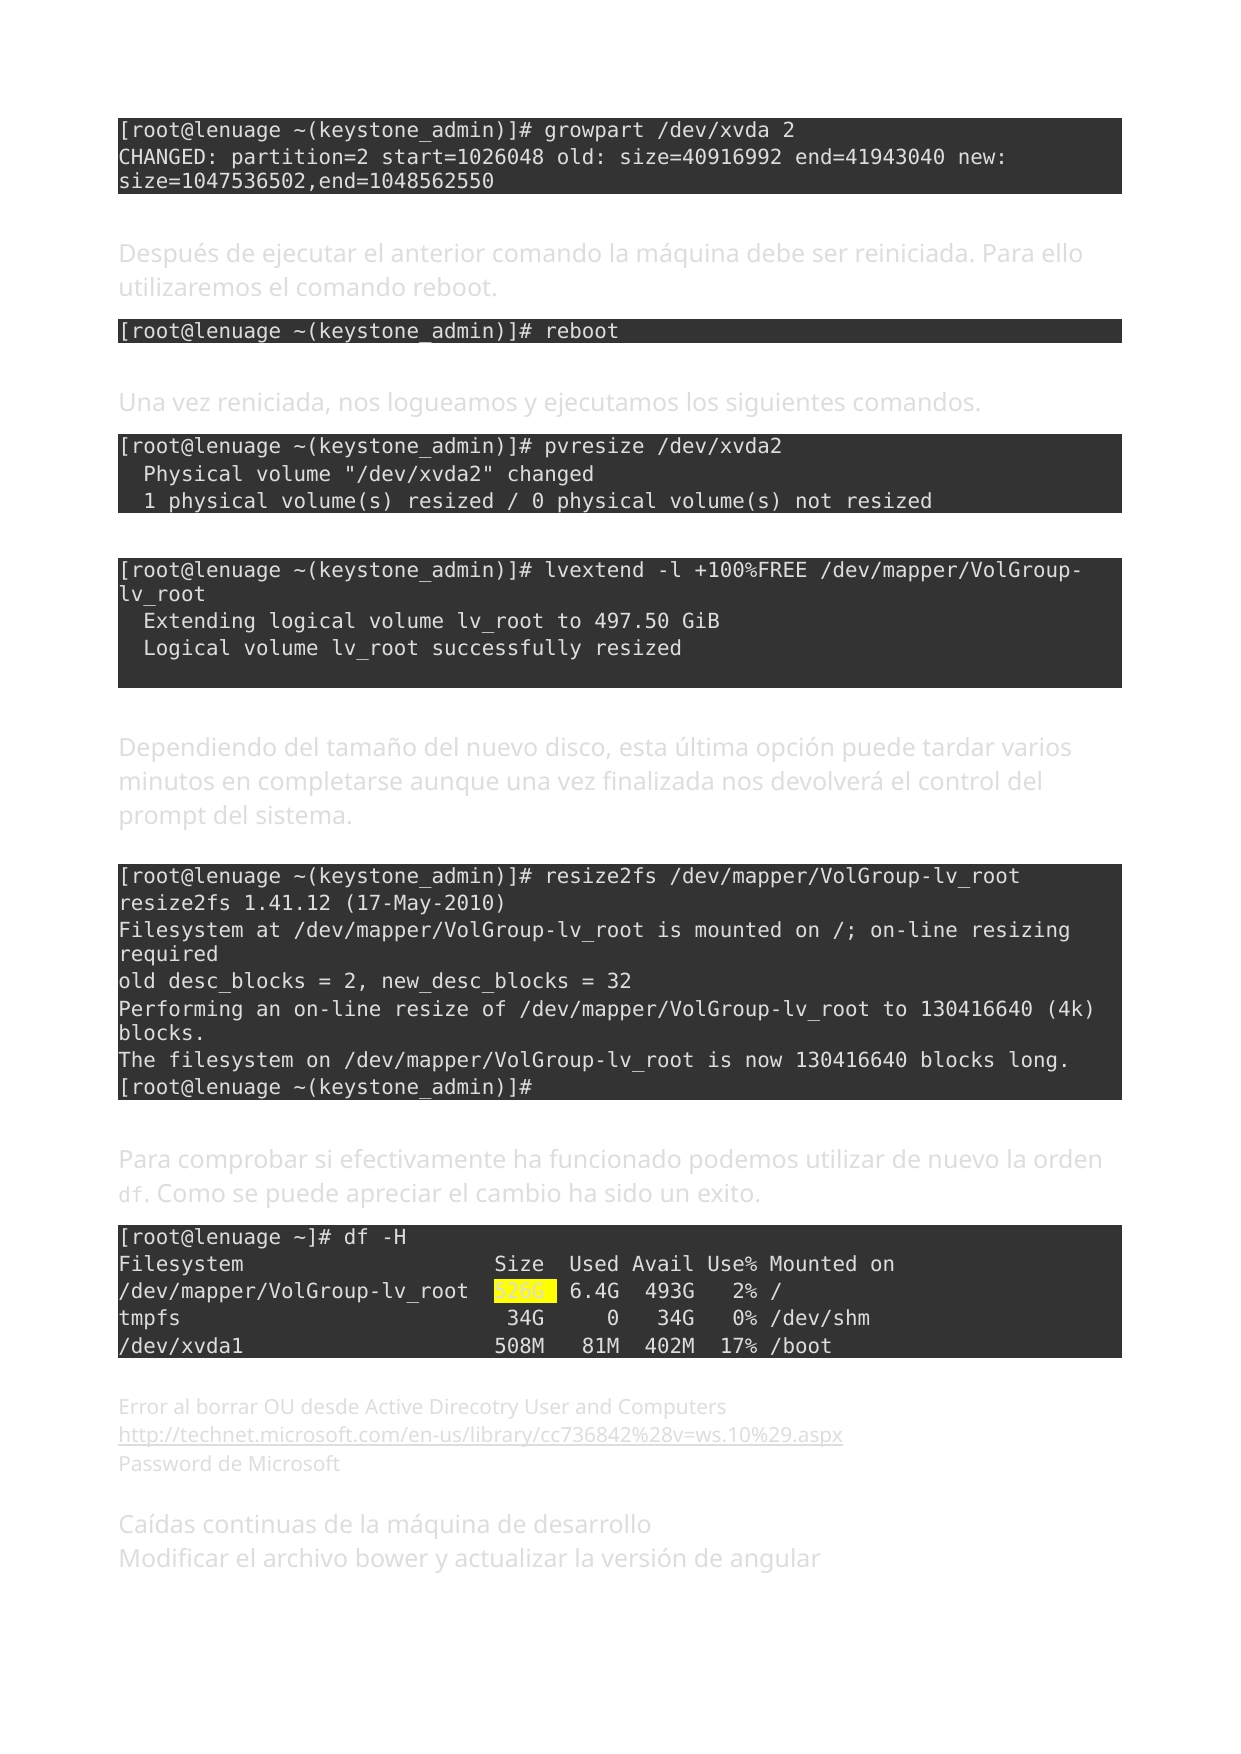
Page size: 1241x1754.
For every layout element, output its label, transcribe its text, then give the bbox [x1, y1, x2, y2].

text [root@lenuage ~(keystone_admin)]# lvextend -l +100%FREE /dev/mapper/VolGroup-lv_root [118, 558, 1122, 606]
text [root@lenuage ~(keystone_admin)]# reboot [118, 319, 1122, 343]
text Dependiendo del tamaño del nuevo disco, esta última opción puede tardar varios minutos en completarse aunque una vez finalizada nos devolverá el control del prompt del sistema. [118, 729, 1122, 832]
text Error al borrar OU desde Active Direcotry User and Computers [118, 1392, 1122, 1420]
text Modificar el archivo bower y actualizar la versión de angular [118, 1541, 1122, 1574]
text 1 physical volume(s) resized / 0 physical volume(s) not resized [118, 489, 1122, 513]
text [root@lenuage ~(keystone_admin)]# [118, 1075, 1122, 1100]
text Caídas continuas de la máquina de desarrollo [118, 1506, 1122, 1541]
text Filesystem at /dev/mapper/VolGroup-lv_root is mounted on /; on-line resizing required [118, 918, 1122, 967]
text Logical volume lv_root successfully resized [118, 636, 1122, 661]
text Performing an on-line resize of /dev/mapper/VolGroup-lv_root to 130416640 (4k) blocks. [118, 997, 1122, 1045]
text resize2fs 1.41.12 (17-May-2010) [118, 891, 1122, 915]
text Una vez reniciada, nos logueamos y ejecutamos los siguientes comandos. [118, 385, 1122, 419]
text Filesystem Size Used Avail Use% Mounted on [118, 1252, 1122, 1276]
text old desc_blocks = 2, new_desc_blocks = 32 [118, 969, 1122, 994]
text The filesystem on /dev/mapper/VolGroup-lv_root is now 130416640 blocks long. [118, 1048, 1122, 1072]
text http://technet.microsoft.com/en-us/library/cc736842%28v=ws.10%29.aspx [118, 1420, 1122, 1449]
text Physical volume "/dev/xvda2" changed [118, 462, 1122, 486]
text [root@lenuage ~]# df -H [118, 1225, 1122, 1249]
text Para comprobar si efectivamente ha funcionado podemos utilizar de nuevo la orden df. Como se puede apreciar el cambio ha sido un exito. [118, 1141, 1122, 1209]
text [root@lenuage ~(keystone_admin)]# resize2fs /dev/mapper/VolGroup-lv_root [118, 864, 1122, 888]
text /dev/mapper/VolGroup-lv_root 526G 6.4G 493G 2% / [118, 1279, 1122, 1303]
text [root@lenuage ~(keystone_admin)]# pvresize /dev/xvda2 [118, 434, 1122, 459]
text Password de Microsoft [118, 1449, 1122, 1477]
text tmpfs 34G 0 34G 0% /dev/shm [118, 1306, 1122, 1331]
text Extending logical volume lv_root to 497.50 GiB [118, 609, 1122, 633]
text CHANGED: partition=2 start=1026048 old: size=40916992 end=41943040 new: size=1047536502,end=1048562550 [118, 145, 1122, 194]
text [root@lenuage ~(keystone_admin)]# growpart /dev/xvda 2 [118, 118, 1122, 142]
text Después de ejecutar el anterior comando la máquina debe ser reiniciada. Para ello utilizaremos el comando reboot. [118, 236, 1122, 304]
text /dev/xvda1 508M 81M 402M 17% /boot [118, 1334, 1122, 1358]
